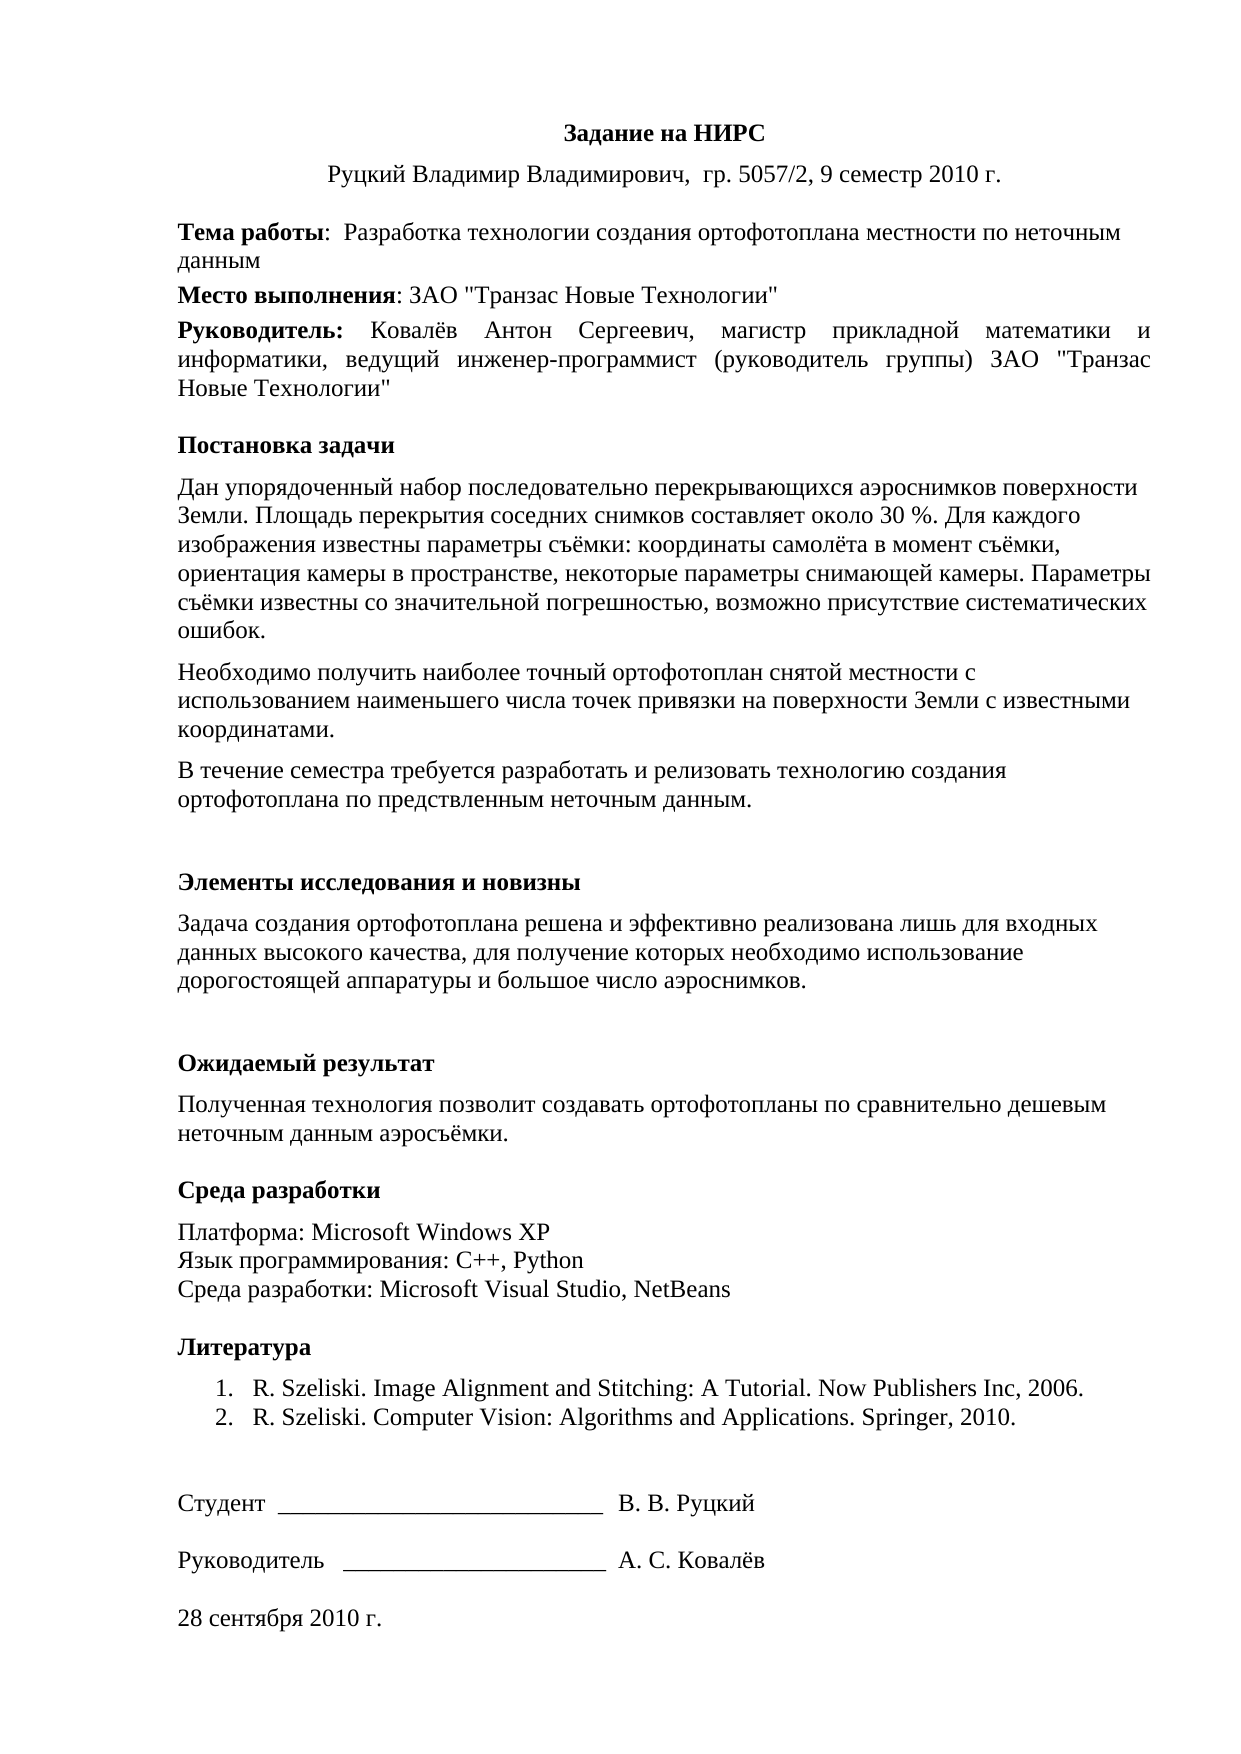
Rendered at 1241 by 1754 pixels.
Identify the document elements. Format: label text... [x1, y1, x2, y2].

subtitle Среда разработки [177, 1176, 1152, 1204]
text Язык программирования: C++, Python [177, 1246, 1152, 1274]
text Тема работы: Разработка технологии создания ортофотоплана местности по неточным данным [177, 217, 1152, 274]
text Руководитель: Ковалёв Антон Сергеевич, магистр прикладной математики и информатики, ведущий инженер-программист (руководитель группы) ЗАО "Транзас Новые Технологии" [177, 316, 1152, 402]
text Необходимо получить наиболее точный ортофотоплан снятой местности с использованием наименьшего числа точек привязки на поверхности Земли с известными координатами. [177, 657, 1152, 743]
text Литература [177, 1332, 1152, 1361]
text 28 сентября 2010 г. [177, 1603, 1152, 1632]
text Ожидаемый результат [177, 1048, 1152, 1077]
text Место выполнения: ЗАО "Транзас Новые Технологии" [177, 281, 1152, 309]
text Среда разработки: Microsoft Visual Studio, NetBeans [177, 1274, 1152, 1303]
subtitle Постановка задачи [177, 431, 1152, 459]
list R. Szeliski. Image Alignment and Stitching: A Tutorial. Now Publishers Inc, 2006. [215, 1373, 1152, 1402]
subtitle Задание на НИРС [177, 118, 1152, 147]
text Элементы исследования и новизны [177, 867, 1152, 896]
text В течение семестра требуется разработать и релизовать технологию создания ортофотоплана по предствленным неточным данным. [177, 756, 1152, 813]
text Дан упорядоченный набор последовательно перекрывающихся аэроснимков поверхности Земли. Площадь перекрытия соседних снимков составляет около 30 %. Для каждого изображения известны параметры съёмки: координаты самолёта в момент съёмки, ориентация камеры в пространстве, некоторые параметры снимающей камеры. Параметры съёмки известны со значительной погрешностью, возможно присутствие систематических ошибок. [177, 472, 1152, 644]
text Руководитель _____________________ А. С. Ковалёв [177, 1546, 1152, 1574]
text Полученная технология позволит создавать ортофотопланы по сравнительно дешевым неточным данным аэросъёмки. [177, 1089, 1152, 1147]
text Задача создания ортофотоплана решена и эффективно реализована лишь для входных данных высокого качества, для получение которых необходимо использование дорогостоящей аппаратуры и большое число аэроснимков. [177, 908, 1152, 994]
text Руцкий Владимир Владимирович, гр. 5057/2, 9 семестр 2010 г. [177, 159, 1152, 188]
text Студент __________________________ В. В. Руцкий [177, 1488, 1152, 1517]
text Платформа: Microsoft Windows XP [177, 1217, 1152, 1246]
list R. Szeliski. Computer Vision: Algorithms and Applications. Springer, 2010. [215, 1402, 1152, 1431]
